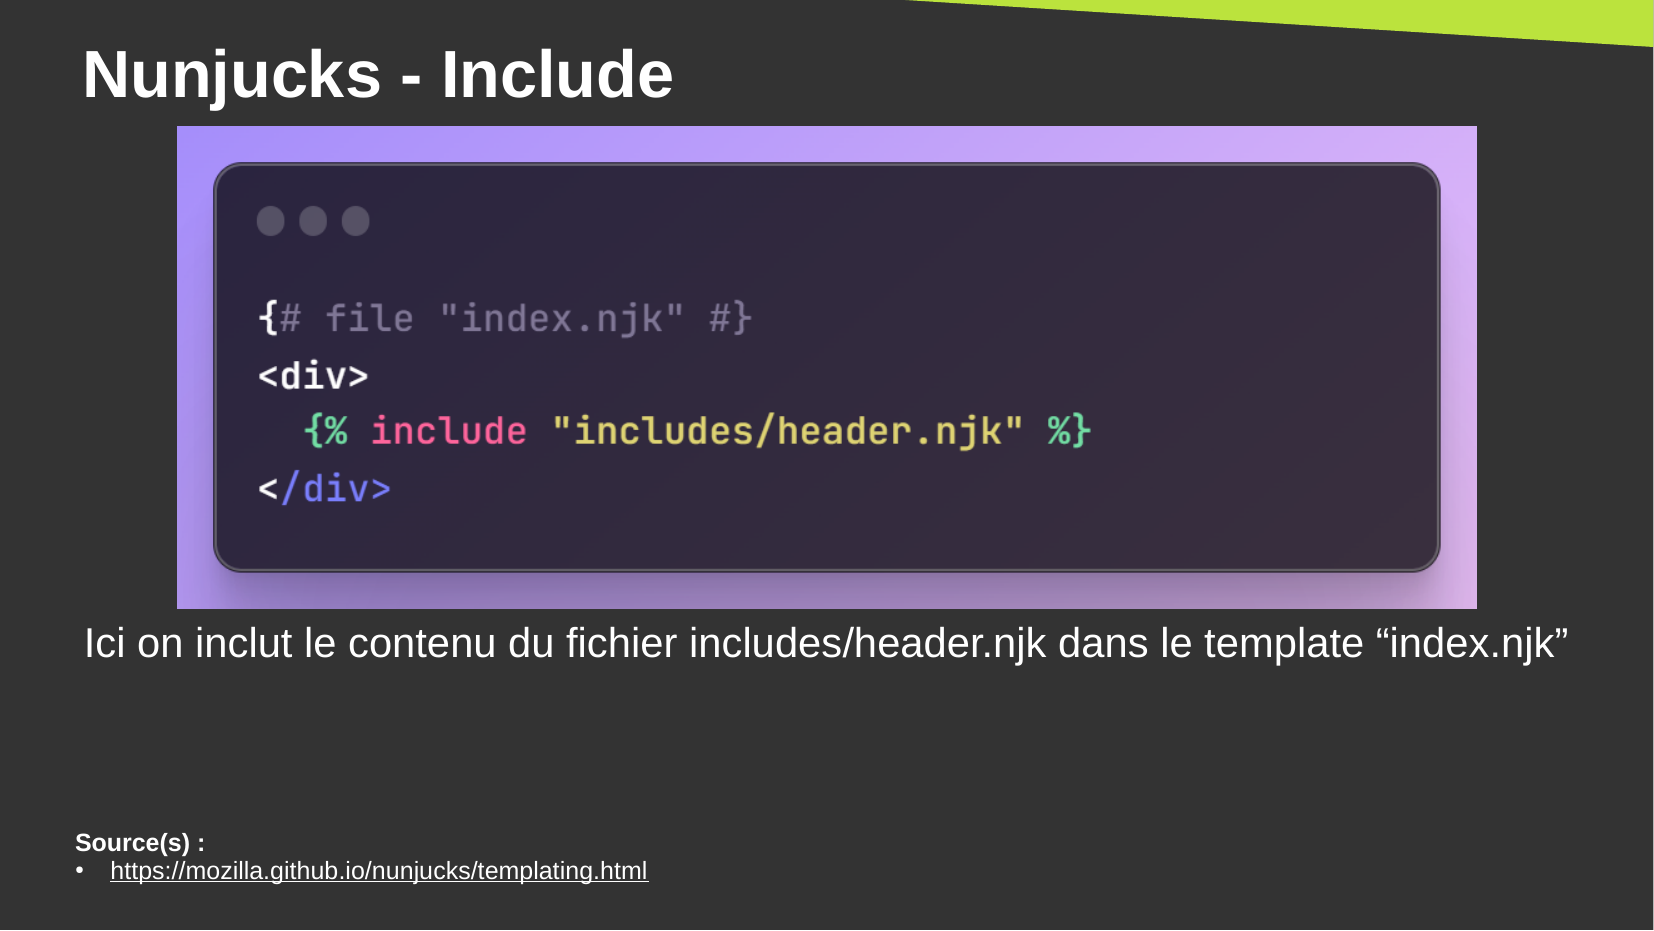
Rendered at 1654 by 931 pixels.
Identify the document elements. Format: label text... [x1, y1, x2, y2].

text_box [905, 0, 1654, 48]
text_box Source(s) : https://mozilla.github.io/nunjucks/templating.html [60, 821, 1546, 931]
title Nunjucks - Include [82, 37, 1571, 112]
picture [177, 126, 1477, 609]
list Ici on inclut le contenu du fichier includes/header.njk dans le template “index.njk” [64, 620, 1589, 756]
